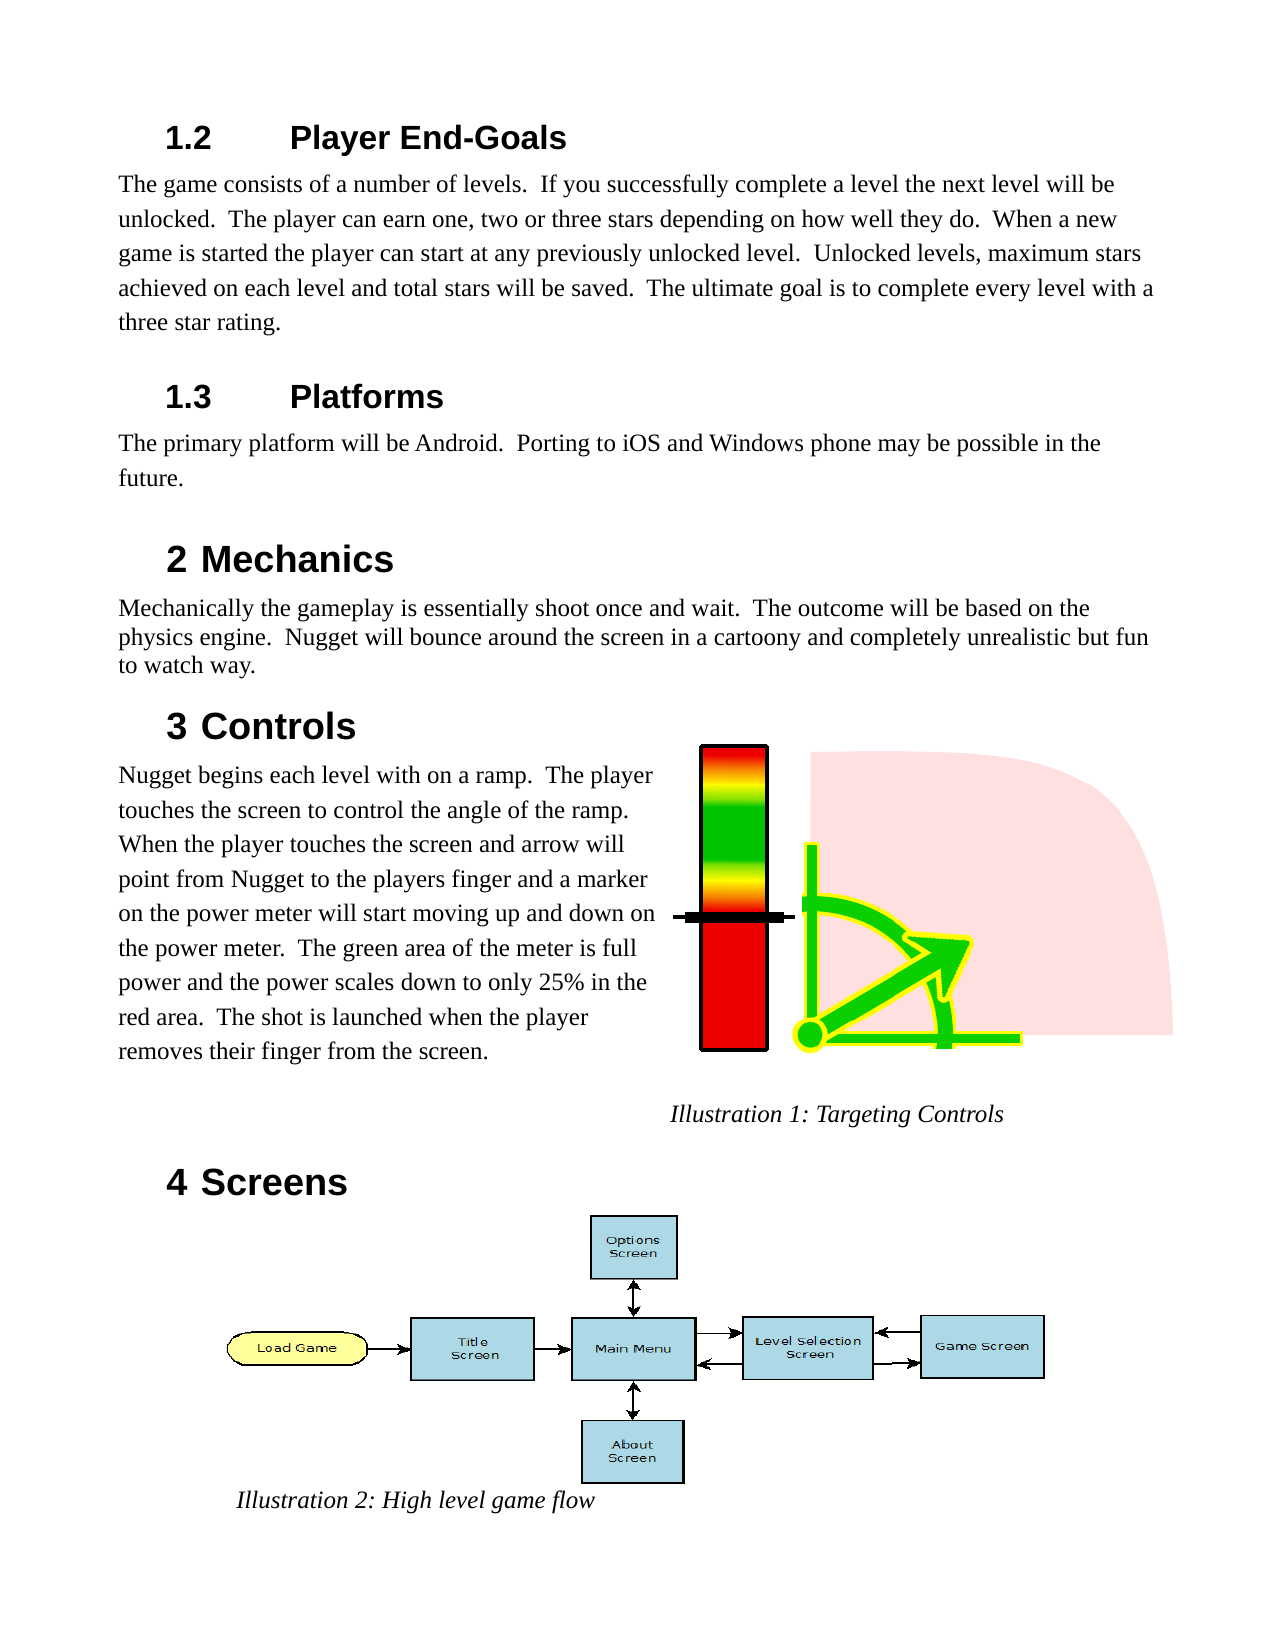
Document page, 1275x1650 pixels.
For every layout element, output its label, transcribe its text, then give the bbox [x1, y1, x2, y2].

picture [226, 1215, 1047, 1485]
text Illustration 1: Targeting Controls [670, 1100, 1196, 1128]
text Illustration 2: High level game flow [236, 1485, 1039, 1514]
text Mechanically the gameplay is essentially shoot once and wait. The outcome will be based on the physics engine. Nugget will bounce around the screen in a cartoony and completely unrealistic but fun to watch way. [118, 593, 1157, 679]
subtitle Player End-Goals [156, 118, 1157, 157]
subtitle Screens [156, 1159, 1157, 1203]
text The game consists of a number of levels. If you successfully complete a level the next level will be unlocked. The player can earn one, two or three stars depending on how well they do. When a new game is started the player can start at any previously unlocked level. Unlocked levels, maximum stars achieved on each level and total stars will be saved. The ultimate goal is to complete every level with a three star rating. [118, 169, 1157, 336]
subtitle Platforms [156, 377, 1157, 416]
text The primary platform will be Android. Porting to iOS and Windows phone may be possible in the future. [118, 428, 1157, 491]
subtitle Mechanics [156, 537, 1157, 580]
picture [669, 705, 1196, 1100]
subtitle Controls [156, 693, 1196, 748]
text Nugget begins each level with on a ramp. The player touches the screen to control the angle of the ramp. When the player touches the screen and arrow will point from Nugget to the players finger and a marker on the power meter will start moving up and down on the power meter. The green area of the meter is full power and the power scales down to only 25% in the red area. The shot is launched when the player removes their finger from the screen. [118, 760, 669, 1065]
